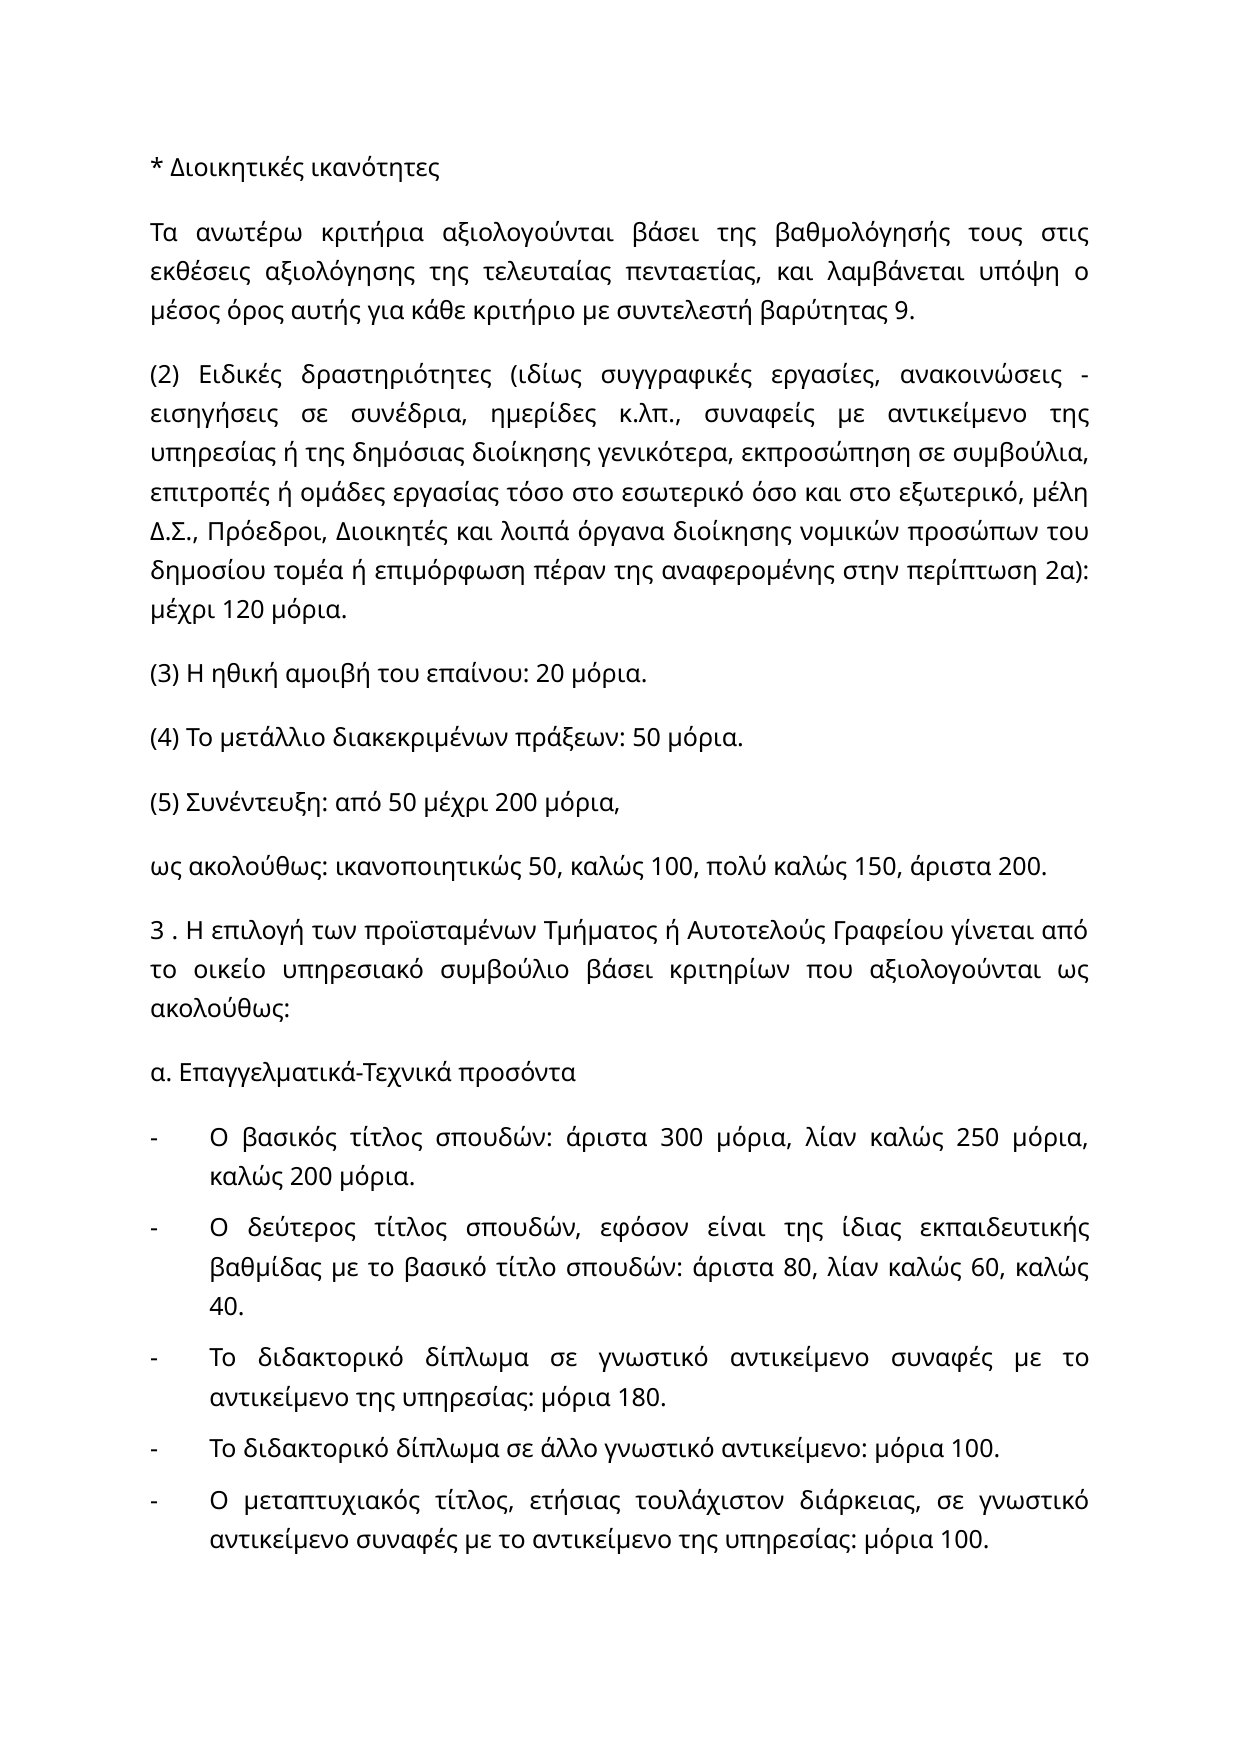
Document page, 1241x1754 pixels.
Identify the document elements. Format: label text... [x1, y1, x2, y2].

text α. Επαγγελματικά-Τεχνικά προσόντα [150, 1055, 1090, 1089]
text Τα ανωτέρω κριτήρια αξιολογούνται βάσει της βαθμολόγησής τους στις εκθέσεις αξιολόγησης της τελευταίας πενταετίας, και λαμβάνεται υπόψη ο μέσος όρος αυτής για κάθε κριτήριο με συντελεστή βαρύτητας 9. [150, 214, 1090, 327]
text (4) Το μετάλλιο διακεκριμένων πράξεων: 50 μόρια. [150, 720, 1090, 754]
list - Το διδακτορικό δίπλωμα σε γνωστικό αντικείμενο συναφές με το αντικείμενο της υπηρεσίας: μόρια 180. [150, 1340, 1090, 1413]
text * Διοικητικές ικανότητες [150, 150, 1090, 184]
list - Ο δεύτερος τίτλος σπουδών, εφόσον είναι της ίδιας εκπαιδευτικής βαθμίδας με το βασικό τίτλο σπουδών: άριστα 80, λίαν καλώς 60, καλώς 40. [150, 1210, 1090, 1322]
text ως ακολούθως: ικανοποιητικώς 50, καλώς 100, πολύ καλώς 150, άριστα 200. [150, 848, 1090, 882]
text (3) Η ηθική αμοιβή του επαίνου: 20 μόρια. [150, 656, 1090, 690]
text (5) Συνέντευξη: από 50 μέχρι 200 μόρια, [150, 784, 1090, 818]
list - Το διδακτορικό δίπλωμα σε άλλο γνωστικό αντικείμενο: μόρια 100. [150, 1431, 1090, 1465]
list - Ο μεταπτυχιακός τίτλος, ετήσιας τουλάχιστον διάρκειας, σε γνωστικό αντικείμενο συναφές με το αντικείμενο της υπηρεσίας: μόρια 100. [150, 1482, 1090, 1556]
text (2) Ειδικές δραστηριότητες (ιδίως συγγραφικές εργασίες, ανακοινώσεις - εισηγήσεις σε συνέδρια, ημερίδες κ.λπ., συναφείς με αντικείμενο της υπηρεσίας ή της δημόσιας διοίκησης γενικότερα, εκπροσώπηση σε συμβούλια, επιτροπές ή ομάδες εργασίας τόσο στο εσωτερικό όσο και στο εξωτερικό, μέλη Δ.Σ., Πρόεδροι, Διοικητές και λοιπά όργανα διοίκησης νομικών προσώπων του δημοσίου τομέα ή επιμόρφωση πέραν της αναφερομένης στην περίπτωση 2α): μέχρι 120 μόρια. [150, 357, 1090, 626]
text 3 . Η επιλογή των προϊσταμένων Τμήματος ή Αυτοτελούς Γραφείου γίνεται από το οικείο υπηρεσιακό συμβούλιο βάσει κριτηρίων που αξιολογούνται ως ακολούθως: [150, 912, 1090, 1025]
list - Ο βασικός τίτλος σπουδών: άριστα 300 μόρια, λίαν καλώς 250 μόρια, καλώς 200 μόρια. [150, 1119, 1090, 1192]
